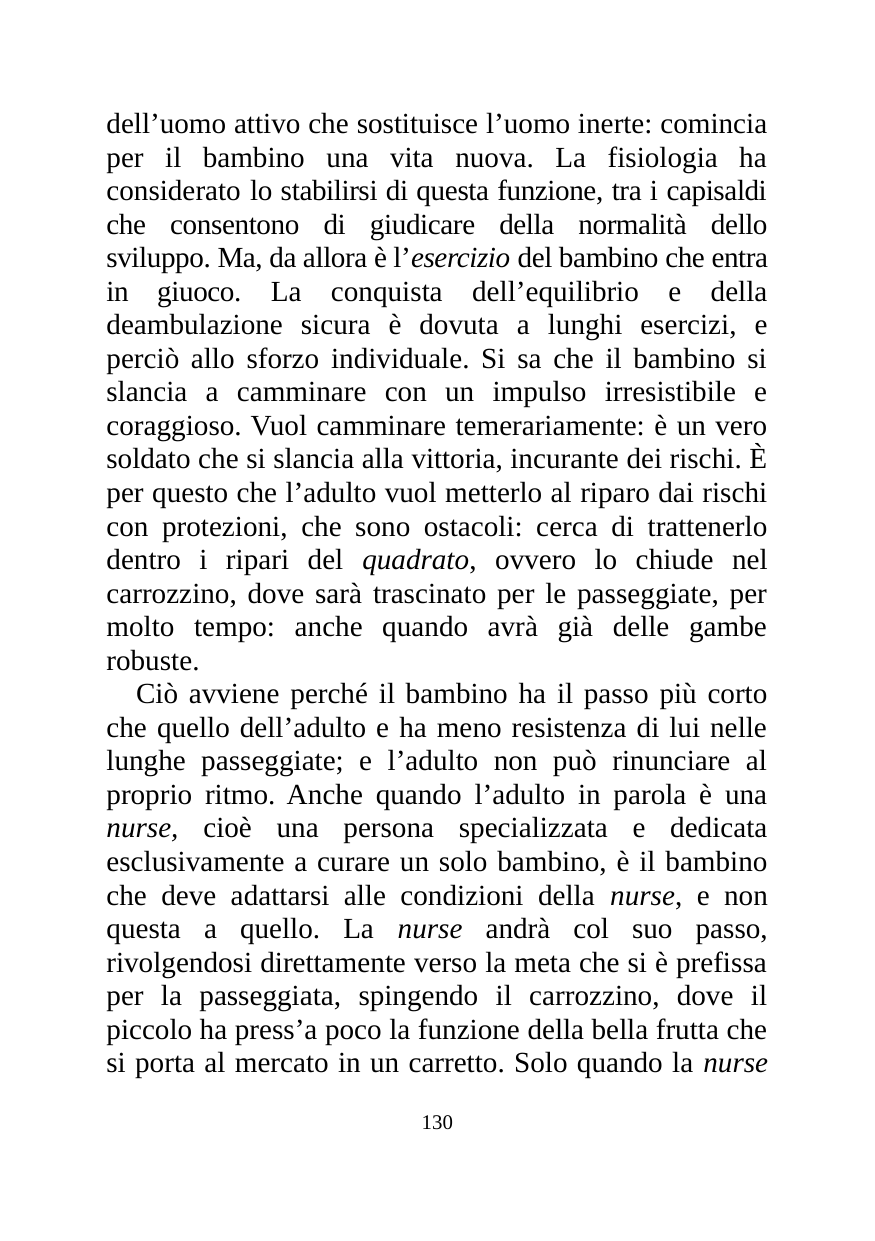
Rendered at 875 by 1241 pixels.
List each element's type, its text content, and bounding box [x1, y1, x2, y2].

text dell’uomo attivo che sostituisce l’uomo inerte: comincia per il bambino una vita nuova. La fisiologia ha considerato lo stabilirsi di questa funzione, tra i capisaldi che consentono di giudicare della normalità dello sviluppo. Ma, da allora è l’esercizio del bambino che entra in giuoco. La conquista dell’equilibrio e della deambulazione sicura è dovuta a lunghi esercizi, e perciò allo sforzo individuale. Si sa che il bambino si slancia a camminare con un impulso irresistibile e coraggioso. Vuol camminare temerariamente: è un vero soldato che si slancia alla vittoria, incurante dei rischi. È per questo che l’adulto vuol metterlo al riparo dai rischi con protezioni, che sono ostacoli: cerca di trattenerlo dentro i ripari del quadrato, ovvero lo chiude nel carrozzino, dove sarà trascinato per le passeggiate, per molto tempo: anche quando avrà già delle gambe robuste. [106, 106, 768, 676]
text Ciò avviene perché il bambino ha il passo più corto che quello dell’adulto e ha meno resistenza di lui nelle lunghe passeggiate; e l’adulto non può rinunciare al proprio ritmo. Anche quando l’adulto in parola è una nurse, cioè una persona specializzata e dedicata esclusivamente a curare un solo bambino, è il bambino che deve adattarsi alle condizioni della nurse, e non questa a quello. La nurse andrà col suo passo, rivolgendosi direttamente verso la meta che si è prefissa per la passeggiata, spingendo il carrozzino, dove il piccolo ha press’a poco la funzione della bella frutta che si porta al mercato in un carretto. Solo quando la nurse [106, 676, 768, 1079]
